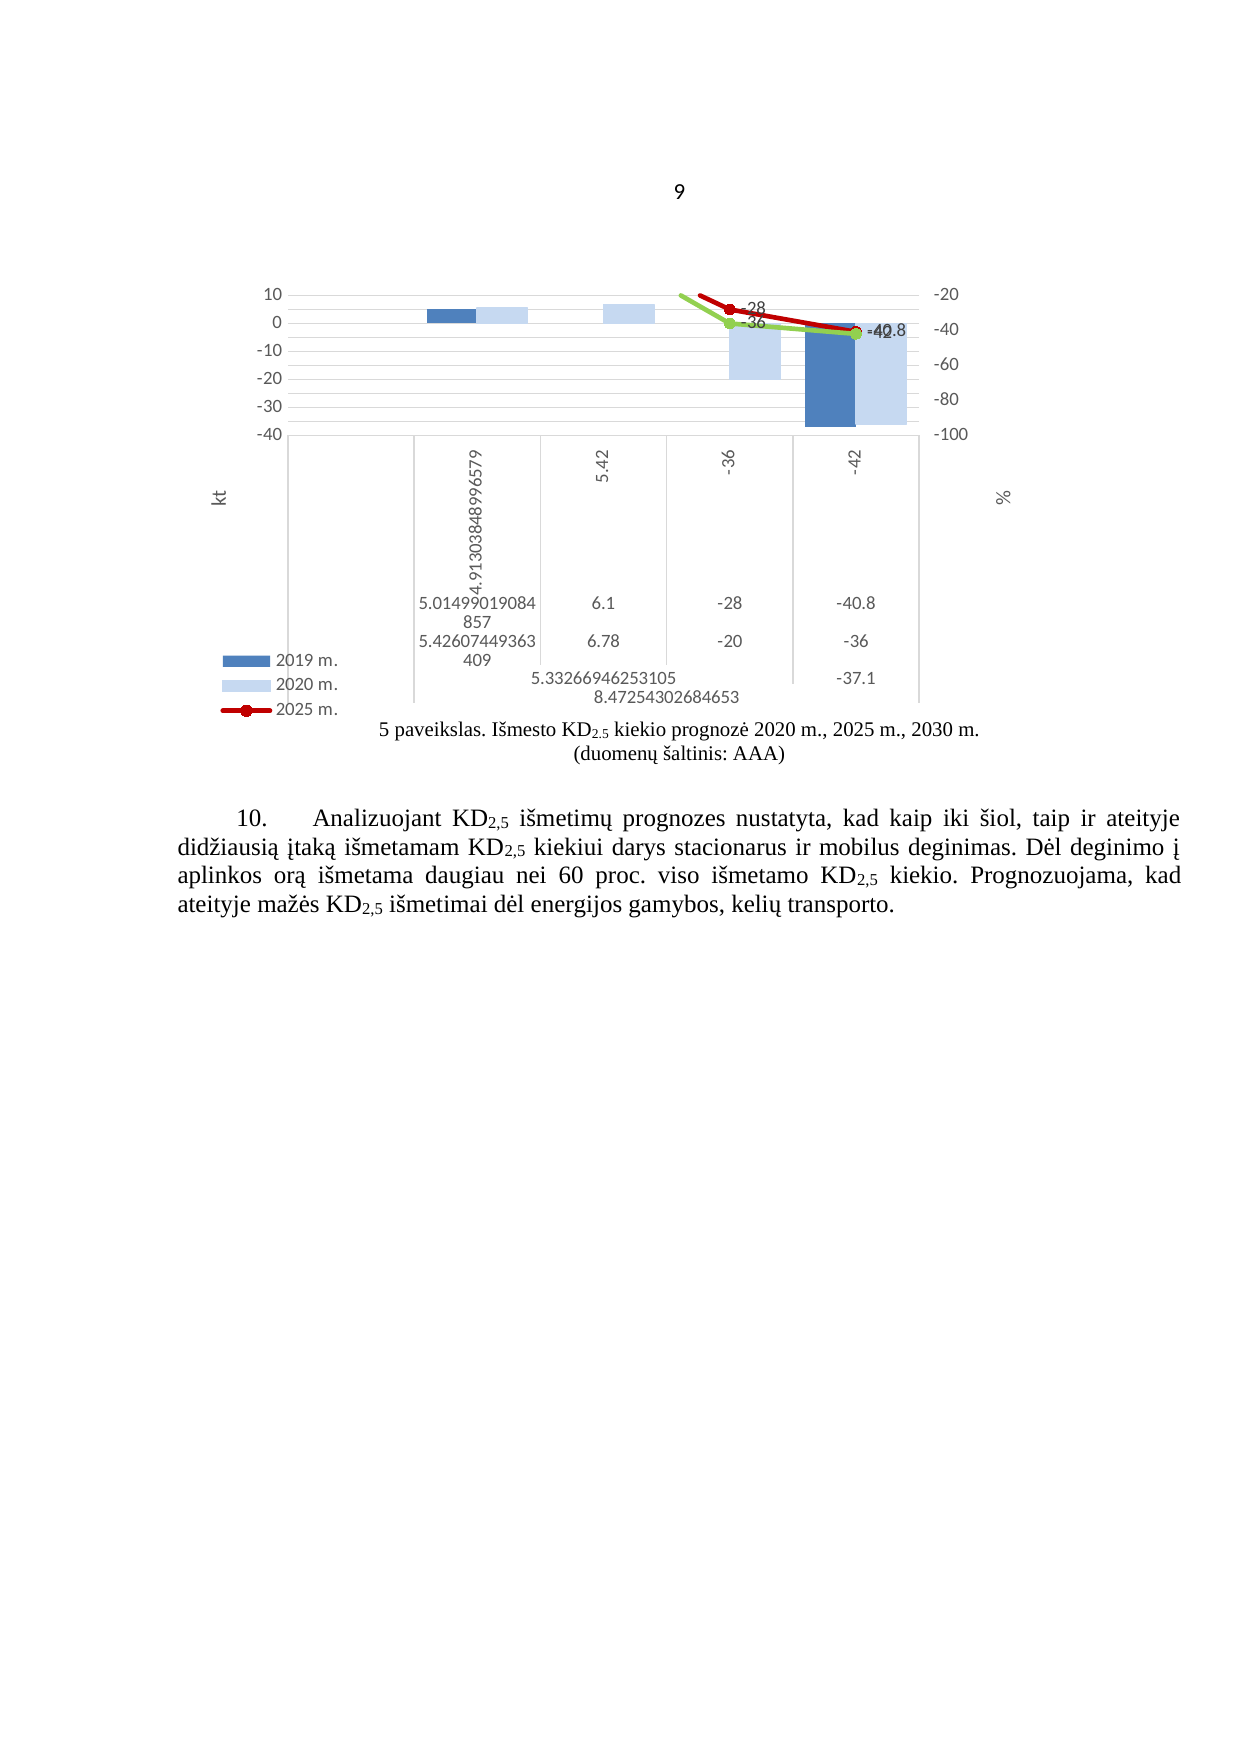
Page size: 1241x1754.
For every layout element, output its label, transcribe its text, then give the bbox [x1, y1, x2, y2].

text 5 paveikslas. Išmesto KD2.5 kiekio prognozė 2020 m., 2025 m., 2030 m. [177, 718, 1181, 741]
text 10. Analizuojant KD2,5 išmetimų prognozes nustatyta, kad kaip iki šiol, taip ir ateityje didžiausią įtaką išmetamam KD2,5 kiekiui darys stacionarus ir mobilus deginimas. Dėl deginimo į aplinkos orą išmetama daugiau nei 60 proc. viso išmetamo KD2,5 kiekio. Prognozuojama, kad ateityje mažės KD2,5 išmetimai dėl energijos gamybos, kelių transporto. [177, 803, 1181, 918]
text (duomenų šaltinis: AAA) [177, 741, 1181, 765]
